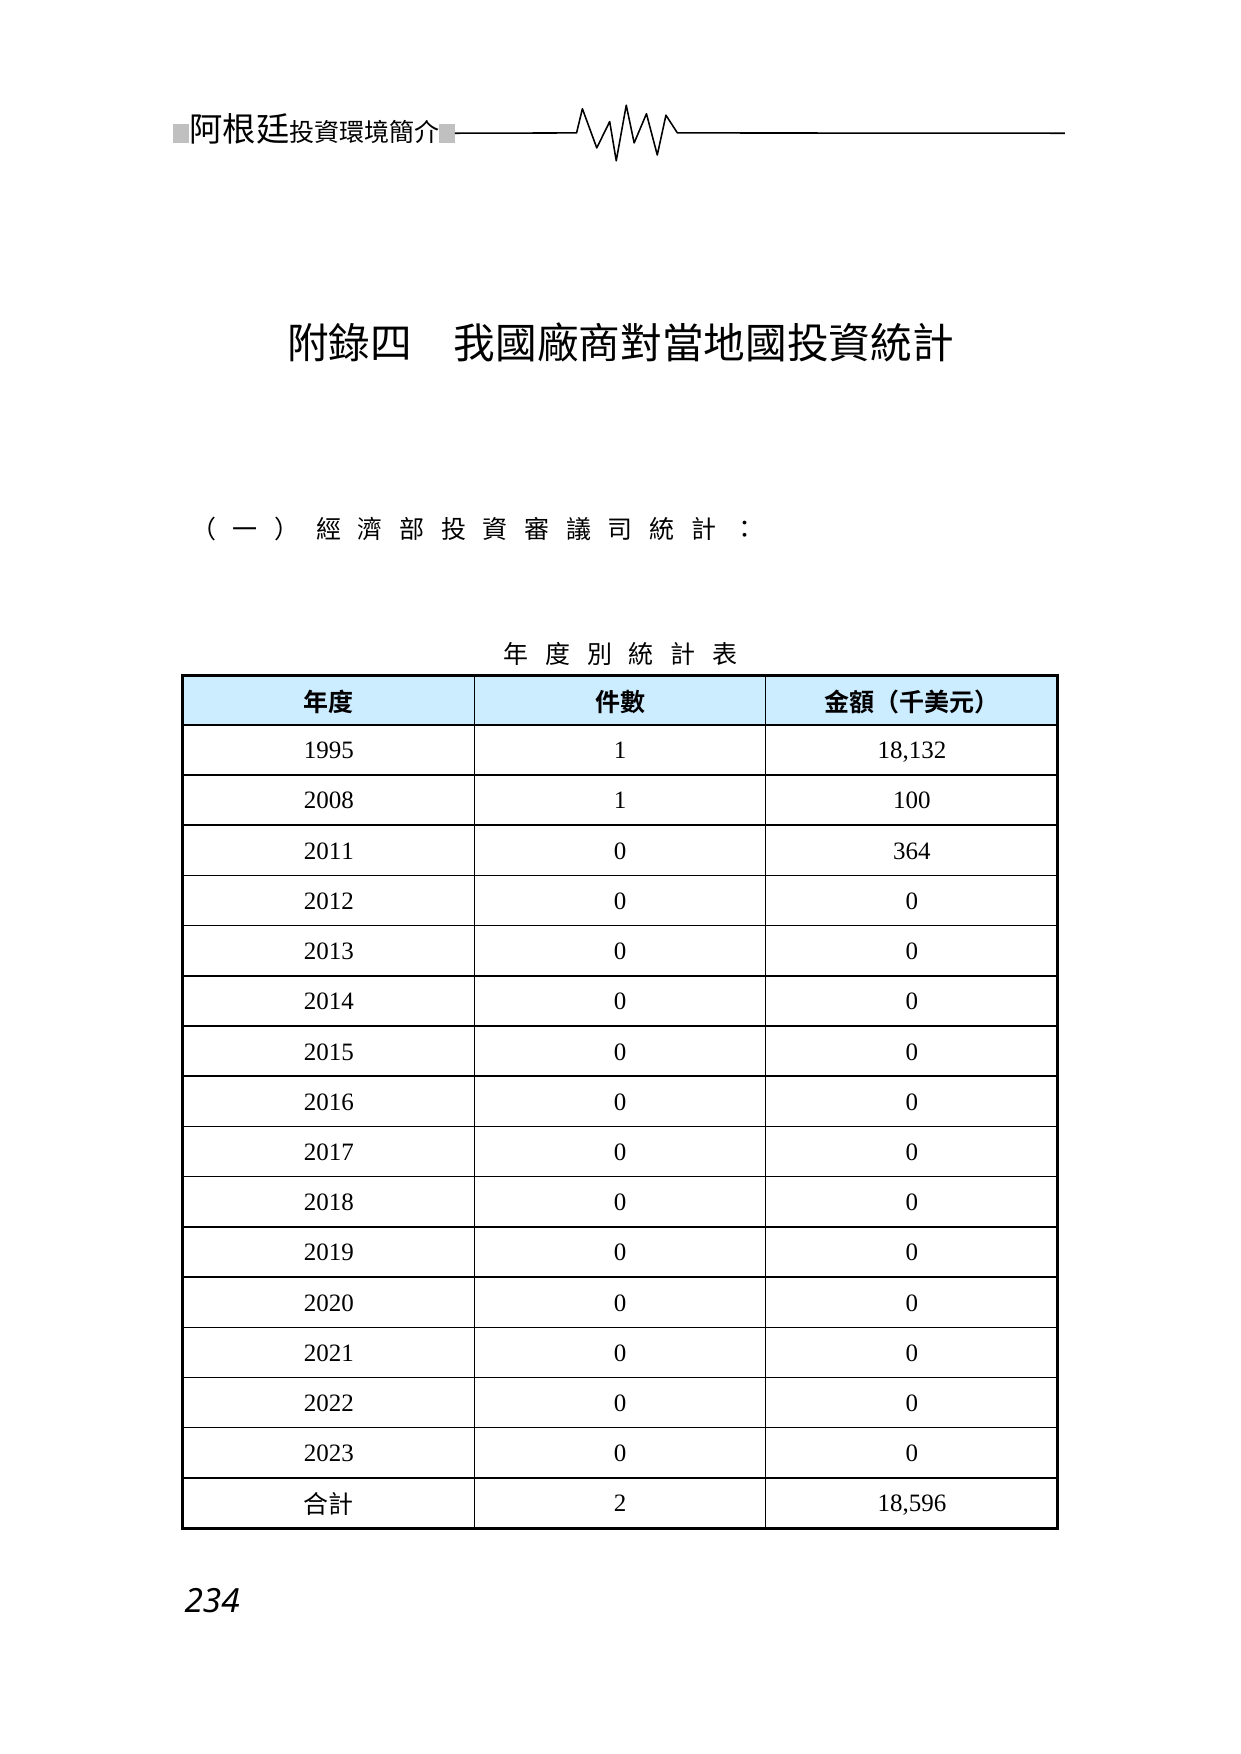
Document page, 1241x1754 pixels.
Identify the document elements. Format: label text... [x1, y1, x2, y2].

table_cell 2018 [184, 1177, 474, 1226]
table_cell 0 [475, 1027, 765, 1075]
table_cell 0 [766, 1077, 1056, 1126]
table_cell 0 [766, 1177, 1056, 1226]
table_cell 0 [766, 977, 1056, 1025]
table_header 金額（千美元） [766, 677, 1056, 724]
table_cell 0 [475, 1077, 765, 1126]
table_cell 0 [766, 876, 1056, 925]
table_cell 100 [766, 776, 1056, 824]
table_cell 0 [475, 1177, 765, 1226]
table_cell 0 [475, 1278, 765, 1326]
table_cell 2 [475, 1479, 765, 1527]
table_cell 0 [475, 1428, 765, 1477]
table_cell 0 [766, 1278, 1056, 1326]
table_cell 1995 [184, 726, 474, 774]
table_cell 0 [766, 1228, 1056, 1276]
table_cell 0 [766, 1428, 1056, 1477]
text 年度別統計表 [183, 611, 1058, 674]
table_cell 2013 [184, 926, 474, 975]
table_cell 2022 [184, 1378, 474, 1427]
table_cell 18,596 [766, 1479, 1056, 1527]
table_cell 2019 [184, 1228, 474, 1276]
table_cell 0 [475, 826, 765, 874]
table_cell 1 [475, 776, 765, 824]
table_cell 0 [475, 977, 765, 1025]
text 附錄四 我國廠商對當地國投資統計 [183, 299, 1058, 361]
table_cell 0 [475, 1127, 765, 1176]
table_cell 2008 [184, 776, 474, 824]
table_cell 0 [766, 926, 1056, 975]
table_cell 2016 [184, 1077, 474, 1126]
table_cell 0 [766, 1378, 1056, 1427]
table_cell 2017 [184, 1127, 474, 1176]
table_cell 2020 [184, 1278, 474, 1326]
table_cell 2015 [184, 1027, 474, 1075]
table_cell 合計 [184, 1479, 474, 1527]
table_cell 2021 [184, 1328, 474, 1377]
table_cell 0 [475, 926, 765, 975]
table_cell 0 [475, 1378, 765, 1427]
table_cell 364 [766, 826, 1056, 874]
table_header 件數 [475, 677, 765, 724]
table_header 年度 [184, 677, 474, 724]
table_cell 0 [475, 1228, 765, 1276]
table_cell 2014 [184, 977, 474, 1025]
table_cell 2011 [184, 826, 474, 874]
table_cell 0 [766, 1127, 1056, 1176]
table_cell 0 [475, 876, 765, 925]
table_cell 0 [475, 1328, 765, 1377]
table_cell 0 [766, 1328, 1056, 1377]
table_cell 1 [475, 726, 765, 774]
table_cell 2023 [184, 1428, 474, 1477]
text （一）經濟部投資審議司統計： [183, 486, 1058, 549]
table_cell 0 [766, 1027, 1056, 1075]
table_cell 18,132 [766, 726, 1056, 774]
table_cell 2012 [184, 876, 474, 925]
